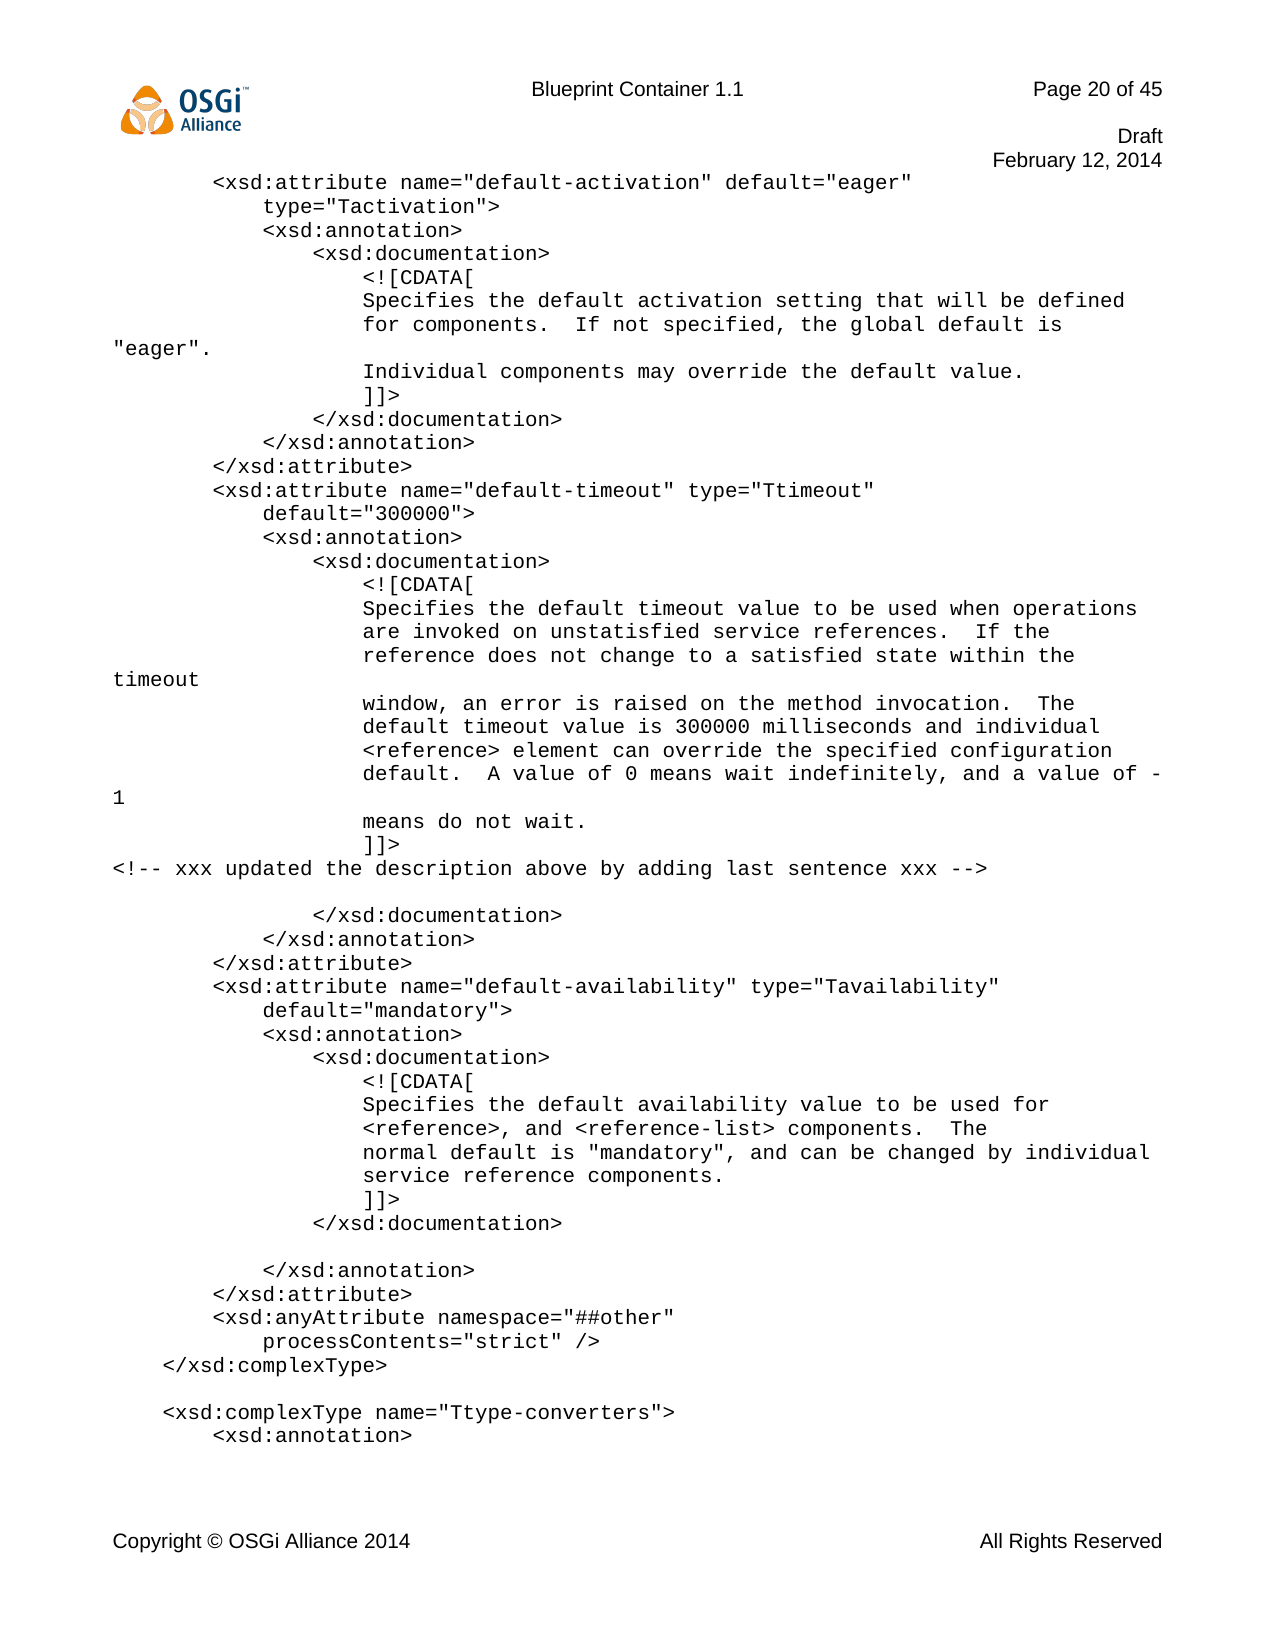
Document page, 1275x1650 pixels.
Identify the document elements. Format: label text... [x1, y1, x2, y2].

text <xsd:attribute name="default-activation" default="eager" type="Tactivation"> <xsd:annotation> <xsd:documentation> <![CDATA[ Specifies the default activation setting that will be defined for components. If not specified, the global default is "eager". Individual components may override the default value. ]]> </xsd:documentation> </xsd:annotation> </xsd:attribute> <xsd:attribute name="default-timeout" type="Ttimeout" default="300000"> <xsd:annotation> <xsd:documentation> <![CDATA[ Specifies the default timeout value to be used when operations are invoked on unstatisfied service references. If the reference does not change to a satisfied state within the timeout window, an error is raised on the method invocation. The default timeout value is 300000 milliseconds and individual <reference> element can override the specified configuration default. A value of 0 means wait indefinitely, and a value of -1 means do not wait. ]]> <!-- xxx updated the description above by adding last sentence xxx --> </xsd:documentation> </xsd:annotation> </xsd:attribute> <xsd:attribute name="default-availability" type="Tavailability" default="mandatory"> <xsd:annotation> <xsd:documentation> <![CDATA[ Specifies the default availability value to be used for <reference>, and <reference-list> components. The normal default is "mandatory", and can be changed by individual service reference components. ]]> </xsd:documentation> [112, 172, 1162, 1260]
text </xsd:annotation> </xsd:attribute> <xsd:anyAttribute namespace="##other" processContents="strict" /> </xsd:complexType> <xsd:complexType name="Ttype-converters"> <xsd:annotation> [112, 1260, 1162, 1449]
picture [113, 78, 257, 142]
